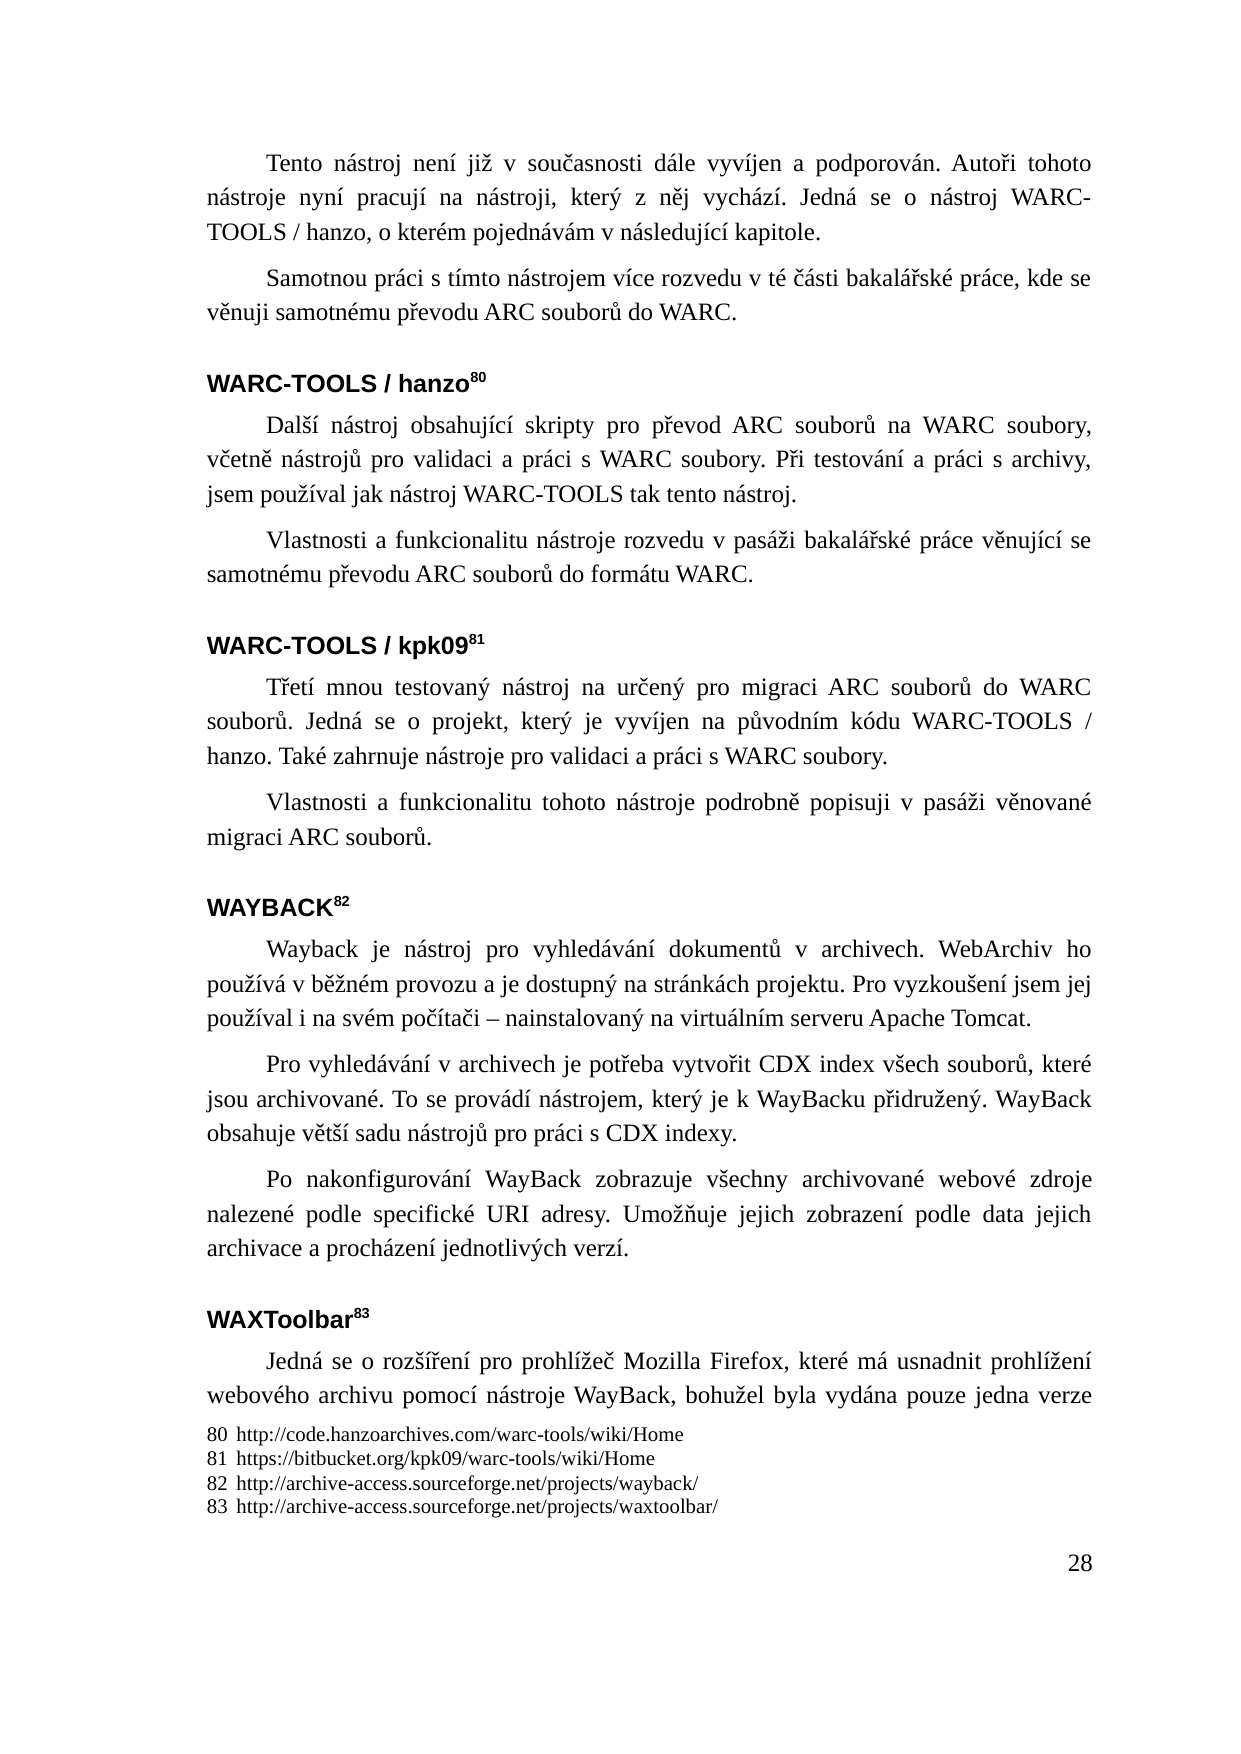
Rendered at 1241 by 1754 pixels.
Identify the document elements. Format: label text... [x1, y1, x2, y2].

text http://archive-access.sourceforge.net/projects/wayback/ [207, 1470, 1093, 1494]
text http://archive-access.sourceforge.net/projects/waxtoolbar/ [207, 1494, 1093, 1518]
subtitle WAYBACK [207, 893, 1093, 922]
text http://code.hanzoarchives.com/warc-tools/wiki/Home [207, 1422, 1093, 1446]
text Samotnou práci s tímto nástrojem více rozvedu v té části bakalářské práce, kde se věnuji samotnému převodu ARC souborů do WARC. [207, 263, 1093, 326]
text Další nástroj obsahující skripty pro převod ARC souborů na WARC soubory, včetně nástrojů pro validaci a práci s WARC soubory. Při testování a práci s archivy, jsem používal jak nástroj WARC-TOOLS tak tento nástroj. [207, 410, 1093, 507]
subtitle WAXToolbar [207, 1305, 1093, 1333]
text Třetí mnou testovaný nástroj na určený pro migraci ARC souborů do WARC souborů. Jedná se o projekt, který je vyvíjen na původním kódu WARC-TOOLS / hanzo. Také zahrnuje nástroje pro validaci a práci s WARC soubory. [207, 672, 1093, 770]
text Vlastnosti a funkcionalitu nástroje rozvedu v pasáži bakalářské práce věnující se samotnému převodu ARC souborů do formátu WARC. [207, 525, 1093, 588]
subtitle WARC-TOOLS / kpk09 [207, 631, 1093, 659]
subtitle WARC-TOOLS / hanzo [207, 368, 1093, 397]
text Jedná se o rozšíření pro prohlížeč Mozilla Firefox, které má usnadnit prohlížení webového archivu pomocí nástroje WayBack, bohužel byla vydána pouze jedna verze [207, 1346, 1093, 1409]
text Pro vyhledávání v archivech je potřeba vytvořit CDX index všech souborů, které jsou archivované. To se provádí nástrojem, který je k WayBacku přidružený. WayBack obsahuje větší sadu nástrojů pro práci s CDX indexy. [207, 1049, 1093, 1147]
text Wayback je nástroj pro vyhledávání dokumentů v archivech. WebArchiv ho používá v běžném provozu a je dostupný na stránkách projektu. Pro vyzkoušení jsem jej používal i na svém počítači – nainstalovaný na virtuálním serveru Apache Tomcat. [207, 934, 1093, 1032]
text https://bitbucket.org/kpk09/warc-tools/wiki/Home [207, 1446, 1093, 1470]
text Po nakonfigurování WayBack zobrazuje všechny archivované webové zdroje nalezené podle specifické URI adresy. Umožňuje jejich zobrazení podle data jejich archivace a procházení jednotlivých verzí. [207, 1164, 1093, 1262]
text Tento nástroj není již v současnosti dále vyvíjen a podporován. Autoři tohoto nástroje nyní pracují na nástroji, který z něj vychází. Jedná se o nástroj WARC-TOOLS / hanzo, o kterém pojednávám v následující kapitole. [207, 148, 1093, 245]
text Vlastnosti a funkcionalitu tohoto nástroje podrobně popisuji v pasáži věnované migraci ARC souborů. [207, 787, 1093, 850]
